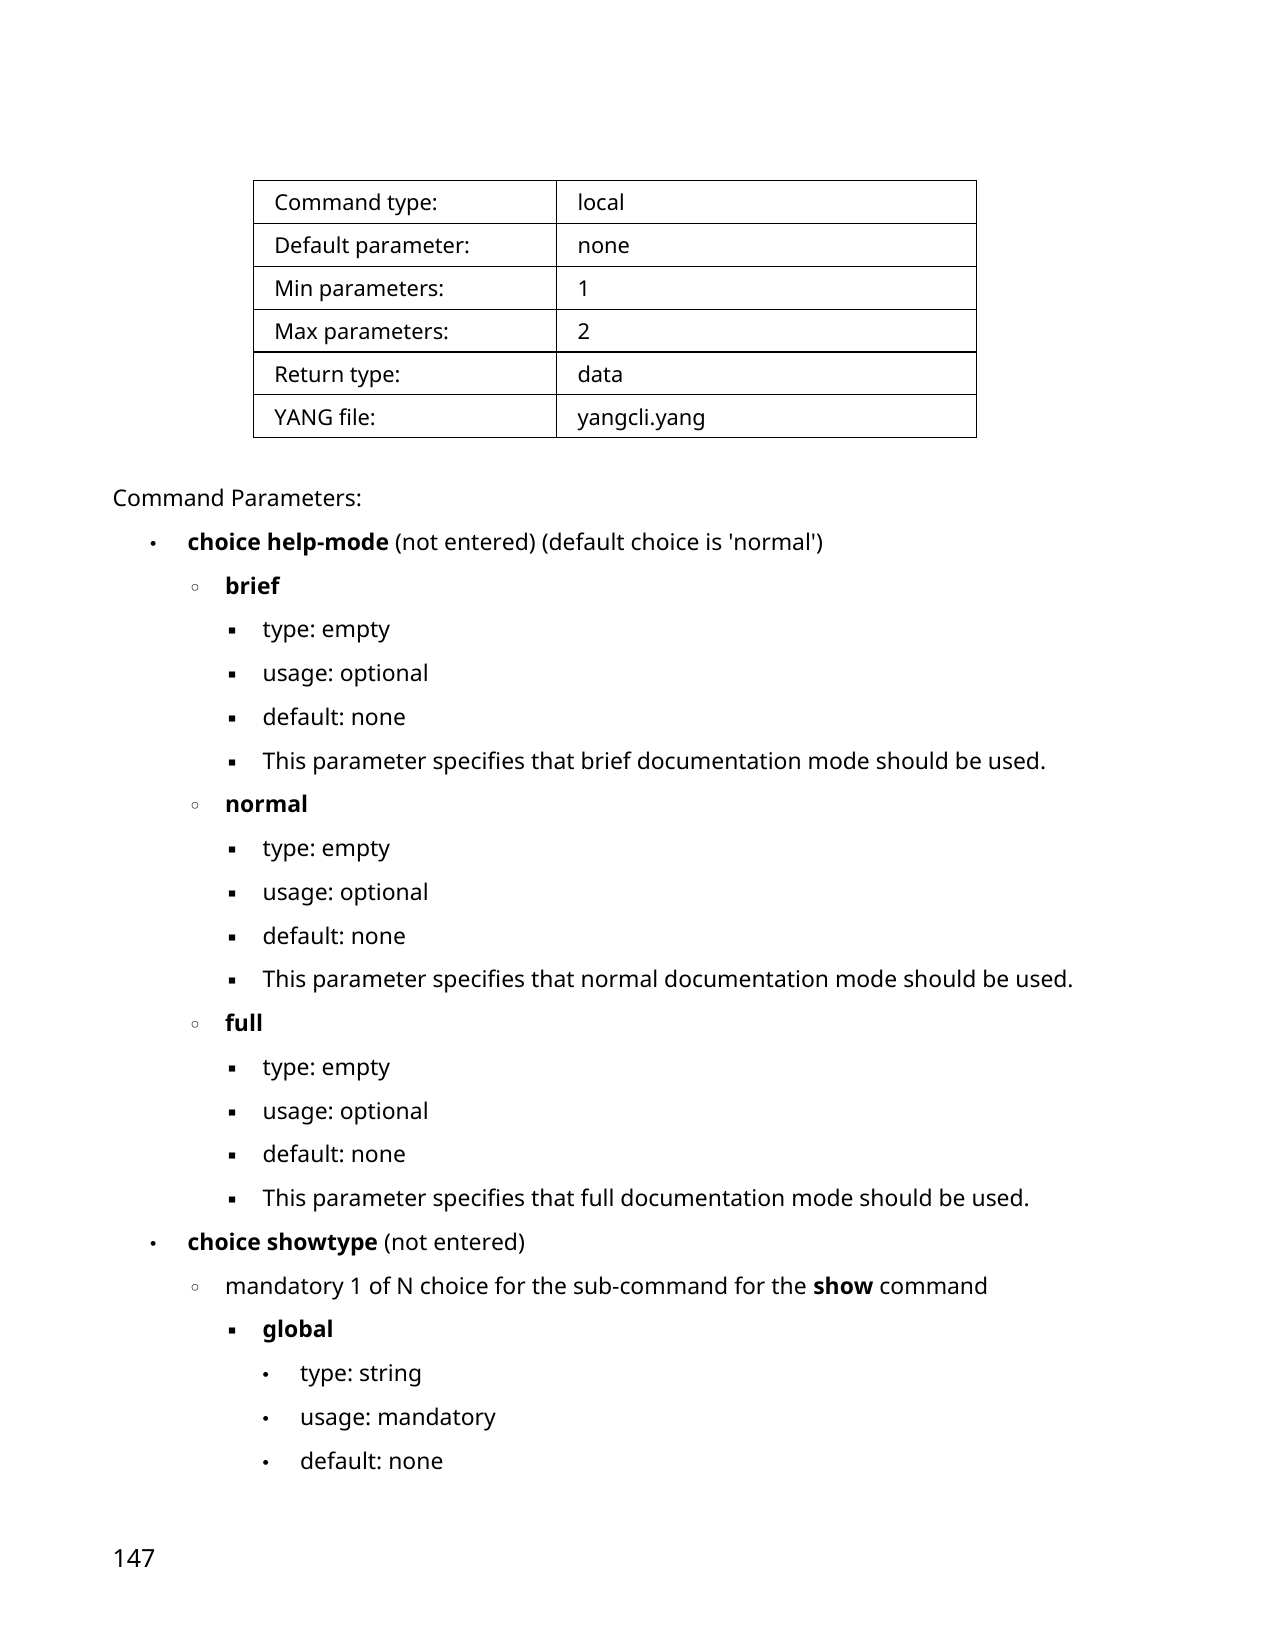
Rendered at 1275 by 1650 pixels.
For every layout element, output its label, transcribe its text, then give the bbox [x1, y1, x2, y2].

list default: none [225, 919, 1200, 951]
table_cell 1 [557, 267, 976, 308]
table_cell data [557, 353, 976, 394]
table_cell YANG file: [254, 395, 556, 437]
list global [225, 1313, 1200, 1344]
list type: string [262, 1357, 1200, 1388]
list usage: optional [225, 657, 1200, 688]
list normal [187, 788, 1200, 819]
table_cell yangcli.yang [557, 395, 976, 437]
table_header Command type: [254, 181, 556, 223]
list This parameter specifies that full documentation mode should be used. [225, 1182, 1200, 1213]
table_cell none [557, 224, 976, 266]
table_cell Min parameters: [254, 267, 556, 308]
list usage: mandatory [262, 1401, 1200, 1432]
list type: empty [225, 832, 1200, 863]
list type: empty [225, 613, 1200, 644]
table_header local [557, 181, 976, 223]
table_cell Return type: [254, 353, 556, 394]
list default: none [225, 1138, 1200, 1169]
text Command Parameters: [112, 482, 1200, 513]
table_cell Max parameters: [254, 310, 556, 351]
table_cell 2 [557, 310, 976, 351]
list default: none [225, 701, 1200, 732]
list usage: optional [225, 876, 1200, 907]
table_cell Default parameter: [254, 224, 556, 266]
list This parameter specifies that brief documentation mode should be used. [225, 744, 1200, 776]
list type: empty [225, 1051, 1200, 1082]
list brief [187, 569, 1200, 601]
list choice help-mode (not entered) (default choice is 'normal') [150, 526, 1200, 557]
list choice showtype (not entered) [150, 1226, 1200, 1257]
list usage: optional [225, 1094, 1200, 1126]
list mandatory 1 of N choice for the sub-command for the show command [187, 1269, 1200, 1301]
list default: none [262, 1444, 1200, 1476]
list This parameter specifies that normal documentation mode should be used. [225, 963, 1200, 994]
list full [187, 1007, 1200, 1038]
